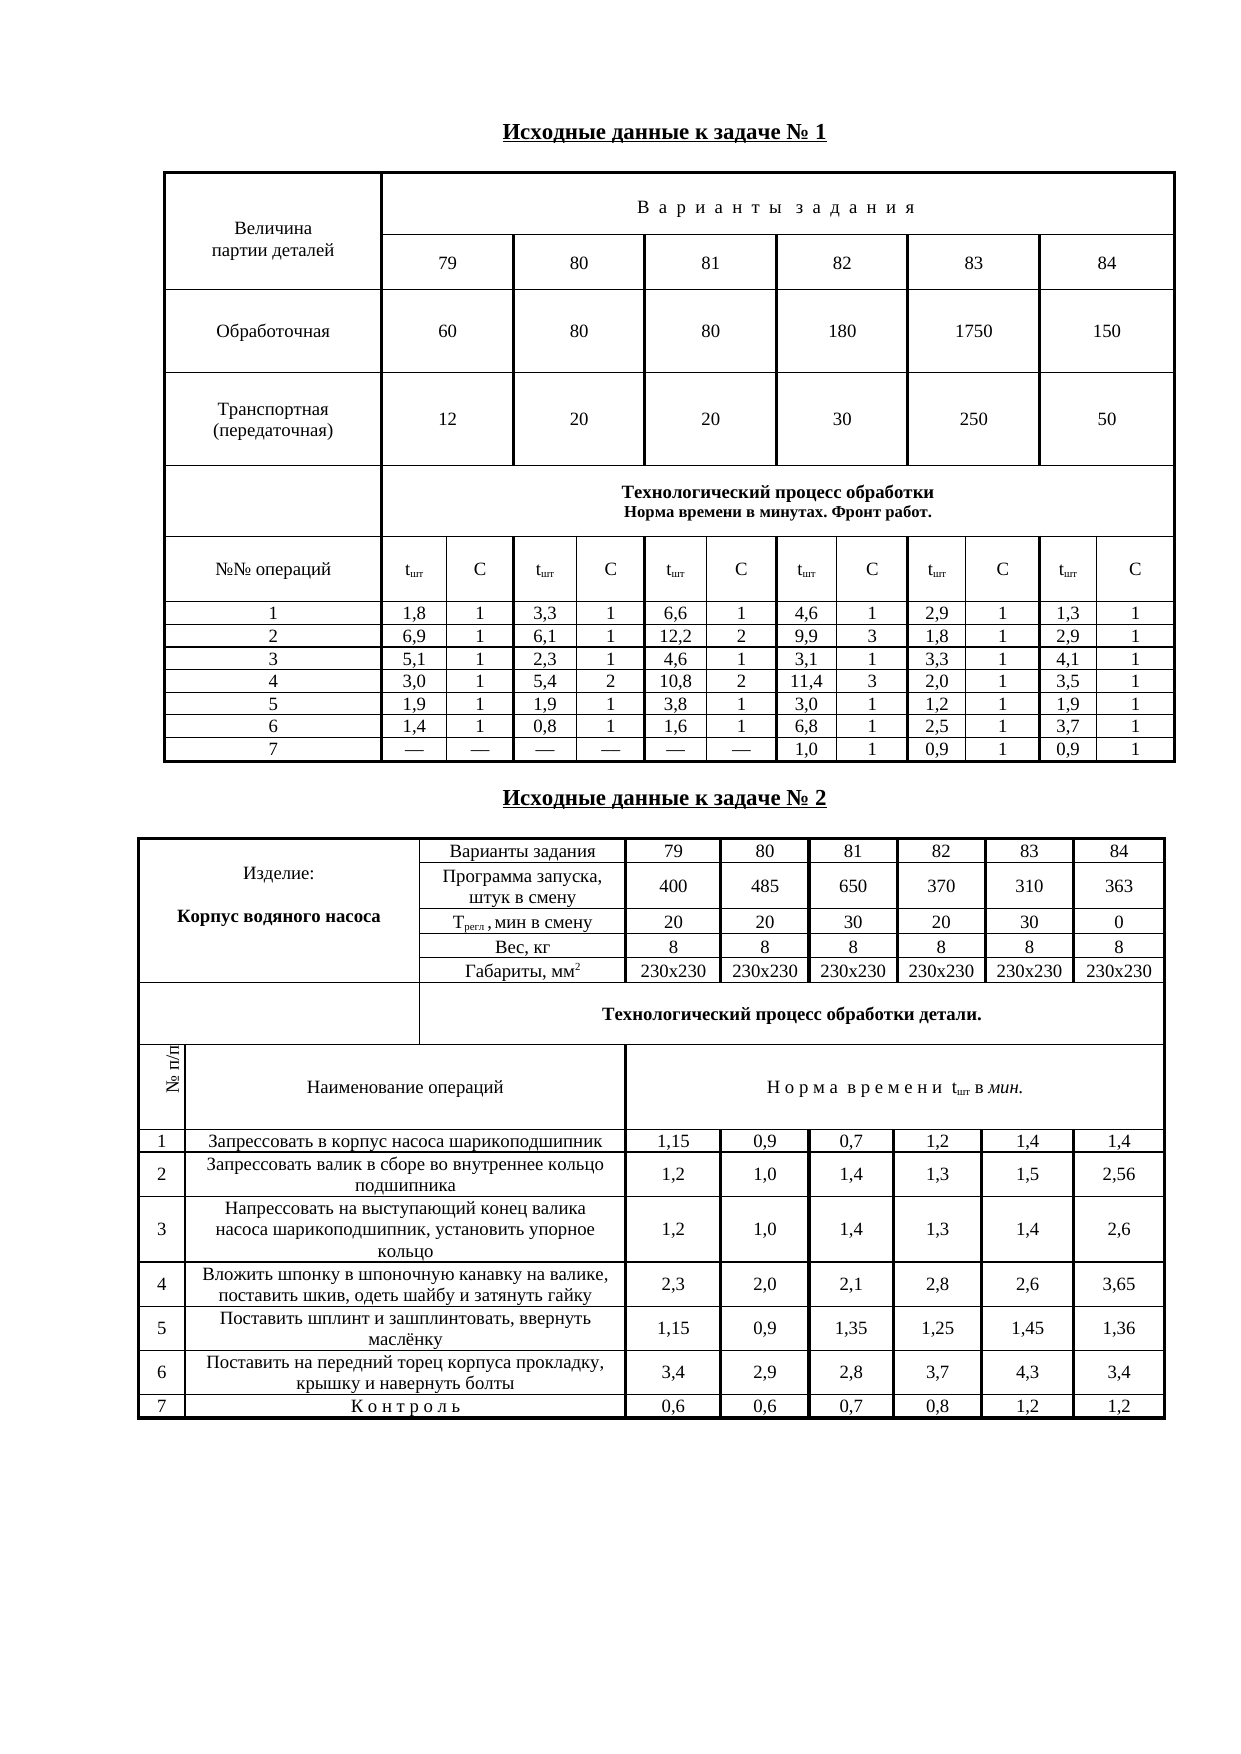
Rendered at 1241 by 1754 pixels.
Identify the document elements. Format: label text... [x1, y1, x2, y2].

table_cell 1 [447, 648, 512, 669]
table_cell 2 [577, 670, 643, 692]
table_cell 3 [140, 1197, 184, 1261]
table_cell Запрессовать в корпус насоса шарикоподшипник [186, 1130, 624, 1151]
table_cell С [707, 537, 775, 601]
table_cell 1,9 [1041, 693, 1096, 714]
table_cell 1 [966, 715, 1038, 737]
table_cell 1,2 [895, 1130, 980, 1151]
table_cell 2,5 [909, 715, 965, 737]
table_cell 1,4 [983, 1197, 1072, 1261]
table_cell 1 [577, 625, 643, 646]
table_cell 8 [627, 934, 719, 957]
table_cell 6,6 [646, 602, 706, 624]
table_cell С [447, 537, 512, 601]
table_cell 20 [722, 909, 807, 932]
table_cell 370 [899, 863, 984, 908]
table_cell 5,4 [515, 670, 576, 692]
table_cell Технологический процесс обработки детали. [420, 983, 1163, 1044]
table_cell 230х230 [811, 958, 896, 982]
table_cell –– [707, 738, 775, 759]
table_cell 1,4 [811, 1153, 892, 1196]
table_cell 20 [515, 373, 643, 465]
table_cell 3 [837, 670, 906, 692]
table_cell tшт [383, 537, 446, 601]
table_cell 2,56 [1075, 1153, 1163, 1196]
table_cell 11,4 [778, 670, 836, 692]
table_cell 1 [447, 693, 512, 714]
table_cell tшт [646, 537, 706, 601]
table_cell 20 [899, 909, 984, 932]
table_cell 8 [899, 934, 984, 957]
table_cell 0,6 [722, 1395, 807, 1416]
table_cell 2,9 [909, 602, 965, 624]
table_cell 80 [515, 290, 643, 372]
table_cell 1 [577, 648, 643, 669]
table_cell 0,9 [722, 1130, 807, 1151]
table_cell 9,9 [778, 625, 836, 646]
table_cell 1,4 [811, 1197, 892, 1261]
table_cell 1,36 [1075, 1307, 1163, 1350]
table_cell 0,7 [811, 1130, 892, 1151]
table_cell 8 [1075, 934, 1163, 957]
table_header 81 [811, 840, 896, 862]
table_cell 1,9 [383, 693, 446, 714]
table_cell 4 [140, 1263, 184, 1306]
table_cell 1,4 [383, 715, 446, 737]
table_cell 6,9 [383, 625, 446, 646]
table_cell 2,8 [811, 1351, 892, 1394]
table_cell 230х230 [899, 958, 984, 982]
table_cell 0,9 [722, 1307, 807, 1350]
table_cell 1,5 [983, 1153, 1072, 1196]
table_cell 230х230 [627, 958, 719, 982]
table_cell 6,8 [778, 715, 836, 737]
table_cell 84 [1041, 235, 1173, 288]
table_cell 2,9 [1041, 625, 1096, 646]
table_cell 230х230 [722, 958, 807, 982]
table_cell 1 [447, 625, 512, 646]
table_cell 3,3 [909, 648, 965, 669]
table_cell 180 [778, 290, 906, 372]
table_cell 1 [577, 693, 643, 714]
table_cell 0,9 [1041, 738, 1096, 759]
table_cell 6 [166, 715, 380, 737]
table_cell 1 [1097, 715, 1173, 737]
table_cell Вес, кг [420, 934, 624, 957]
table_cell 1 [707, 648, 775, 669]
table_cell 1,4 [983, 1130, 1072, 1151]
table_cell 1 [837, 602, 906, 624]
table_cell tшт [1041, 537, 1096, 601]
table_cell 50 [1041, 373, 1173, 465]
text Исходные данные к задаче № 1 [177, 118, 1152, 144]
table_cell 1 [447, 715, 512, 737]
table_cell 0,7 [811, 1395, 892, 1416]
table_cell 2,3 [627, 1263, 719, 1306]
table_cell 3,3 [515, 602, 576, 624]
table_cell 1,2 [627, 1153, 719, 1196]
table_cell 3,4 [627, 1351, 719, 1394]
table_cell –– [646, 738, 706, 759]
table_cell Транспортная (передаточная) [166, 373, 380, 465]
table_cell 3,0 [383, 670, 446, 692]
table_cell 1 [837, 693, 906, 714]
table_cell 2,3 [515, 648, 576, 669]
table_cell 3 [166, 648, 380, 669]
table_cell 20 [646, 373, 775, 465]
table_cell 83 [909, 235, 1038, 288]
table_cell 1 [166, 602, 380, 624]
table_cell 6,1 [515, 625, 576, 646]
table_cell 0,8 [895, 1395, 980, 1416]
table_cell –– [577, 738, 643, 759]
table_cell 1 [966, 738, 1038, 759]
table_cell С [577, 537, 643, 601]
table_cell 1 [966, 602, 1038, 624]
table_cell 1 [577, 602, 643, 624]
table_cell 1 [966, 693, 1038, 714]
table_cell 3,5 [1041, 670, 1096, 692]
table_cell 12 [383, 373, 512, 465]
table_cell 1,8 [383, 602, 446, 624]
table_cell 2 [707, 625, 775, 646]
table_header 83 [987, 840, 1072, 862]
table_cell 1,0 [722, 1153, 807, 1196]
table_cell 3,7 [1041, 715, 1096, 737]
table_cell 10,8 [646, 670, 706, 692]
table_cell 3,8 [646, 693, 706, 714]
table_cell 1,2 [983, 1395, 1072, 1416]
table_cell 4,6 [778, 602, 836, 624]
table_cell 30 [778, 373, 906, 465]
table_cell 1 [1097, 738, 1173, 759]
table_cell 3,65 [1075, 1263, 1163, 1306]
table_cell 2,6 [1075, 1197, 1163, 1261]
table_cell 4,3 [983, 1351, 1072, 1394]
table_cell 2,1 [811, 1263, 892, 1306]
table_cell 400 [627, 863, 719, 908]
table_cell 30 [987, 909, 1072, 932]
table_cell Наименование операций [186, 1045, 624, 1129]
table_cell 1,3 [1041, 602, 1096, 624]
table_cell tшт [909, 537, 965, 601]
table_cell Н о р м а в р е м е н и tшт в мин. [627, 1045, 1163, 1129]
table_cell 1,15 [627, 1130, 719, 1151]
table_cell 1750 [909, 290, 1038, 372]
table_cell 5 [166, 693, 380, 714]
table_cell 1 [1097, 670, 1173, 692]
table_cell 1,45 [983, 1307, 1072, 1350]
table_cell 1,0 [722, 1197, 807, 1261]
table_cell 8 [722, 934, 807, 957]
table_cell 1 [707, 602, 775, 624]
table_cell Трегл , мин в смену [420, 909, 624, 932]
table_cell 1,35 [811, 1307, 892, 1350]
table_cell 150 [1041, 290, 1173, 372]
table_cell –– [515, 738, 576, 759]
table_cell Поставить шплинт и зашплинтовать, ввернуть маслёнку [186, 1307, 624, 1350]
table_cell 1,3 [895, 1153, 980, 1196]
table_cell 250 [909, 373, 1038, 465]
table_cell 1 [966, 648, 1038, 669]
table_cell 363 [1075, 863, 1163, 908]
table_cell 8 [811, 934, 896, 957]
table_cell tшт [515, 537, 576, 601]
table_header 79 [627, 840, 719, 862]
table_cell 3,7 [895, 1351, 980, 1394]
table_cell Технологический процесс обработки Норма времени в минутах. Фронт работ. [383, 466, 1173, 536]
table_cell 80 [646, 290, 775, 372]
table_cell 60 [383, 290, 512, 372]
table_cell 2 [140, 1153, 184, 1196]
table_cell 650 [811, 863, 896, 908]
table_cell 3,4 [1075, 1351, 1163, 1394]
table_header 84 [1075, 840, 1163, 862]
table_cell 1 [1097, 602, 1173, 624]
table_cell 4 [166, 670, 380, 692]
table_cell 3,1 [778, 648, 836, 669]
table_cell Запрессовать валик в сборе во внутреннее кольцо подшипника [186, 1153, 624, 1196]
table_cell 1 [1097, 625, 1173, 646]
table_cell 1,15 [627, 1307, 719, 1350]
table_cell 1,8 [909, 625, 965, 646]
table_cell 1 [837, 715, 906, 737]
table_cell 1,0 [778, 738, 836, 759]
table_cell 1 [447, 670, 512, 692]
text Исходные данные к задаче № 2 [177, 784, 1152, 811]
table_cell 12,2 [646, 625, 706, 646]
table_cell 1 [837, 738, 906, 759]
table_cell 0,6 [627, 1395, 719, 1416]
table_cell 4,1 [1041, 648, 1096, 669]
table_cell 4,6 [646, 648, 706, 669]
table_header В а р и а н т ы з а д а н и я [383, 174, 1173, 234]
table_cell [166, 466, 380, 536]
table_cell 1 [707, 693, 775, 714]
table_cell С [966, 537, 1038, 601]
table_cell 1,4 [1075, 1130, 1163, 1151]
table_cell 0,9 [909, 738, 965, 759]
table_cell 2,0 [909, 670, 965, 692]
table_cell tшт [778, 537, 836, 601]
table_cell 5 [140, 1307, 184, 1350]
table_cell 30 [811, 909, 896, 932]
table_cell 1 [447, 602, 512, 624]
table_cell 1,2 [627, 1197, 719, 1261]
table_cell 230х230 [1075, 958, 1163, 982]
table_header Величина партии деталей [166, 174, 380, 288]
table_cell 0 [1075, 909, 1163, 932]
table_cell С [1097, 537, 1173, 601]
table_cell 1 [966, 625, 1038, 646]
table_cell 1 [707, 715, 775, 737]
table_cell 5,1 [383, 648, 446, 669]
table_header Изделие: Корпус водяного насоса [140, 840, 419, 982]
table_cell 79 [383, 235, 512, 288]
table_cell К о н т р о л ь [186, 1395, 624, 1416]
table_cell 82 [778, 235, 906, 288]
table_cell 1,2 [1075, 1395, 1163, 1416]
table_cell 1,6 [646, 715, 706, 737]
table_cell 7 [140, 1395, 184, 1416]
table_header 82 [899, 840, 984, 862]
table_cell 1,2 [909, 693, 965, 714]
table_cell 20 [627, 909, 719, 932]
table_cell 1 [1097, 648, 1173, 669]
table_cell Габариты, мм2 [420, 958, 624, 982]
table_cell Обработочная [166, 290, 380, 372]
table_cell Напрессовать на выступающий конец валика насоса шарикоподшипник, установить упорное кольцо [186, 1197, 624, 1261]
table_cell [140, 983, 419, 1044]
table_cell 2,9 [722, 1351, 807, 1394]
table_header Варианты задания [420, 840, 624, 862]
table_cell № п/п [140, 1045, 184, 1129]
table_cell 3,0 [778, 693, 836, 714]
table_cell Программа запуска, штук в смену [420, 863, 624, 908]
table_cell Вложить шпонку в шпоночную канавку на валике, поставить шкив, одеть шайбу и затянуть гайку [186, 1263, 624, 1306]
table_cell 80 [515, 235, 643, 288]
table_cell 310 [987, 863, 1072, 908]
table_cell 230х230 [987, 958, 1072, 982]
table_cell 2 [166, 625, 380, 646]
table_cell 6 [140, 1351, 184, 1394]
table_cell 0,8 [515, 715, 576, 737]
table_cell С [837, 537, 906, 601]
table_cell 2 [707, 670, 775, 692]
table_cell 1 [837, 648, 906, 669]
table_header 80 [722, 840, 807, 862]
table_cell 1 [577, 715, 643, 737]
table_cell 2,0 [722, 1263, 807, 1306]
table_cell 2,6 [983, 1263, 1072, 1306]
table_cell Поставить на передний торец корпуса прокладку, крышку и навернуть болты [186, 1351, 624, 1394]
table_cell 1 [1097, 693, 1173, 714]
table_cell –– [447, 738, 512, 759]
table_cell 485 [722, 863, 807, 908]
table_cell 1,3 [895, 1197, 980, 1261]
table_cell 8 [987, 934, 1072, 957]
table_cell 3 [837, 625, 906, 646]
table_cell 1,9 [515, 693, 576, 714]
table_cell 7 [166, 738, 380, 759]
table_cell 81 [646, 235, 775, 288]
table_cell 1 [140, 1130, 184, 1151]
table_cell №№ операций [166, 537, 380, 601]
table_cell 1 [966, 670, 1038, 692]
table_cell –– [383, 738, 446, 759]
table_cell 1,25 [895, 1307, 980, 1350]
table_cell 2,8 [895, 1263, 980, 1306]
